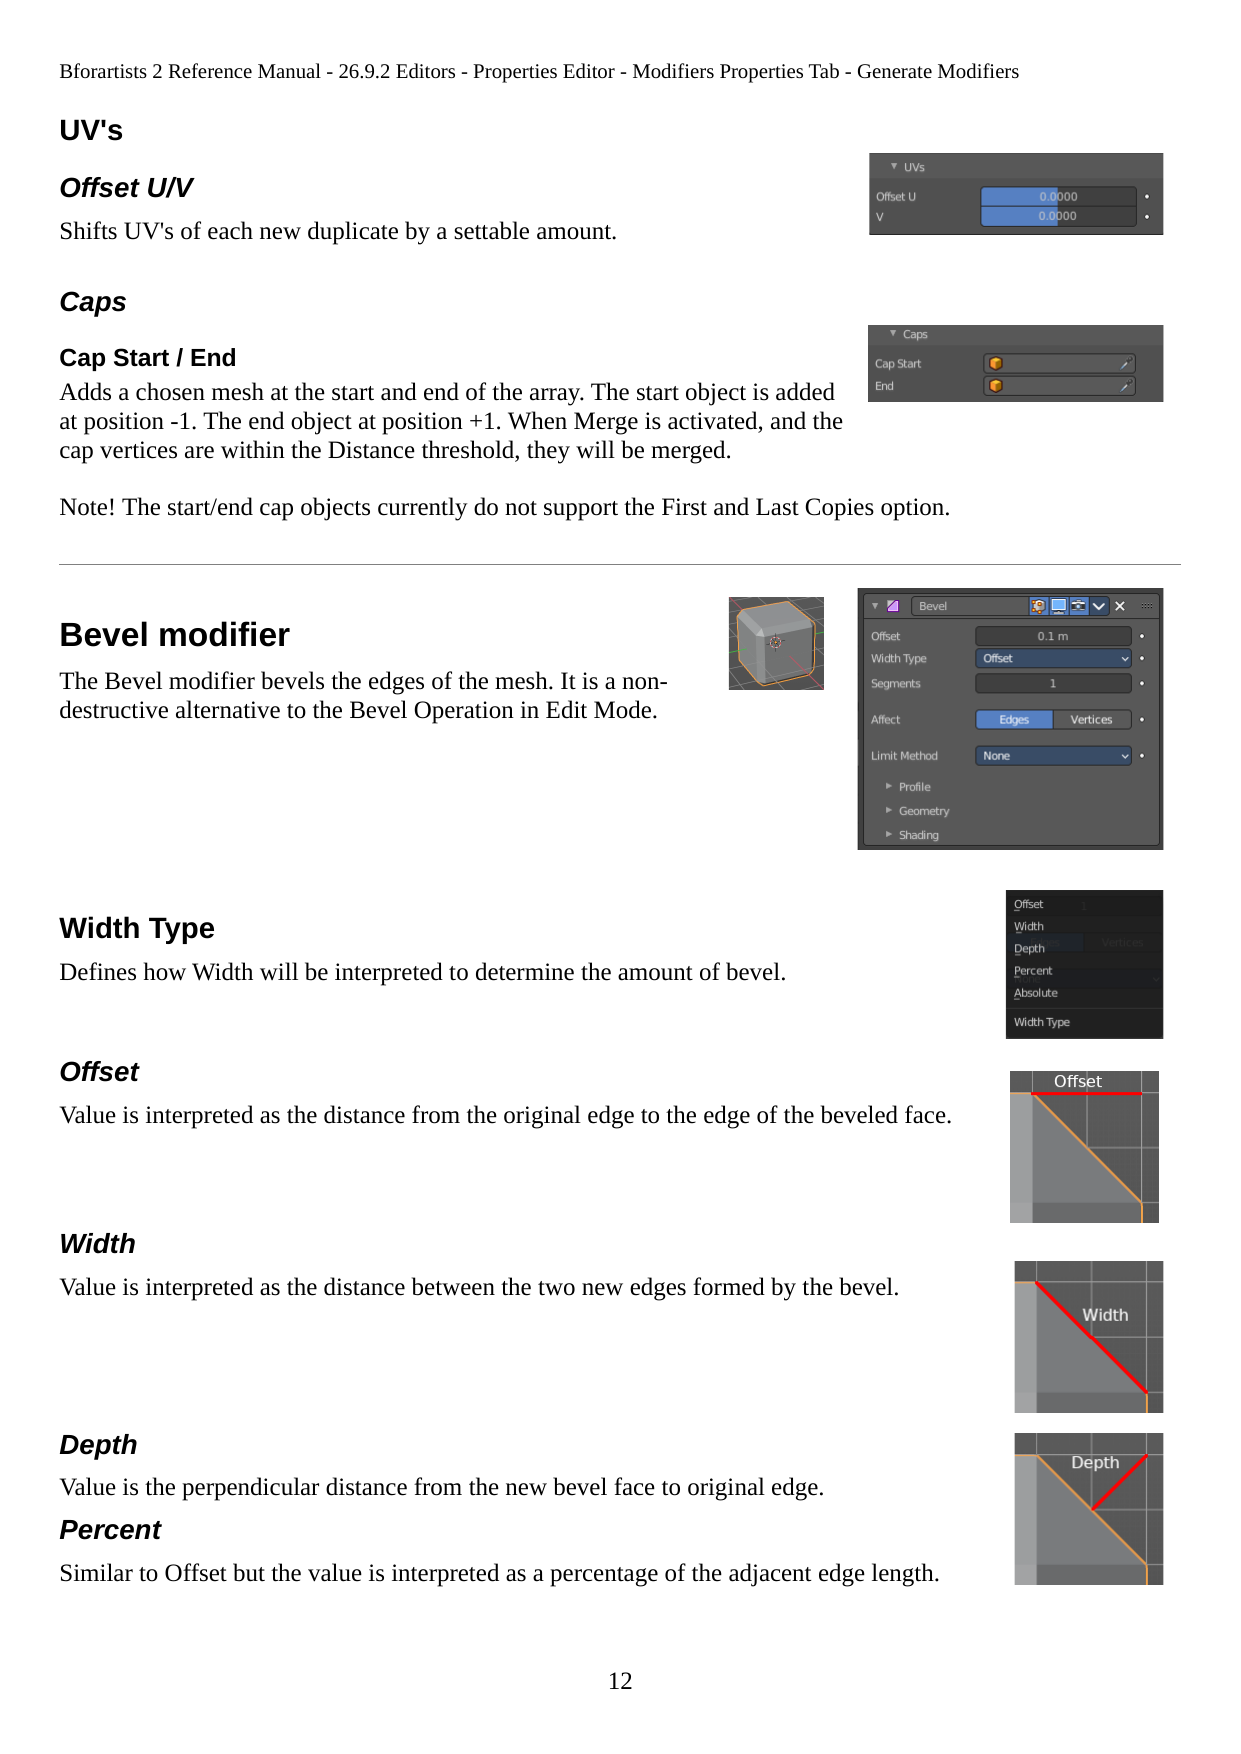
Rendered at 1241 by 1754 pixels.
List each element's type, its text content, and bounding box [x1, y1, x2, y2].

subtitle [1164, 911, 1181, 944]
subtitle [1164, 343, 1181, 371]
subtitle Depth [59, 1428, 1181, 1460]
picture [857, 588, 1164, 850]
subtitle Offset [59, 1056, 1181, 1087]
subtitle Caps [59, 286, 1181, 318]
picture [1010, 1071, 1159, 1223]
text Similar to Offset but the value is interpreted as a percentage of the adjacent edge length. [59, 1558, 1181, 1587]
text Value is the perpendicular distance from the new bevel face to original edge. [59, 1472, 1014, 1501]
text The Bevel modifier bevels the edges of the mesh. It is a non-destructive alternative to the Bevel Operation in Edit Mode. [59, 666, 857, 723]
subtitle UV's [59, 113, 1181, 146]
text Value is interpreted as the distance between the two new edges formed by the bevel. [59, 1272, 1014, 1301]
picture [869, 153, 1164, 235]
subtitle Width Type [59, 911, 1005, 944]
subtitle Bevel modifier [59, 615, 728, 653]
subtitle Width [59, 1227, 1181, 1259]
subtitle [1164, 171, 1181, 203]
picture [1014, 1433, 1164, 1585]
subtitle Cap Start / End [59, 343, 868, 371]
subtitle Offset U/V [59, 171, 869, 203]
text Value is interpreted as the distance from the original edge to the edge of the beveled face. [59, 1100, 1010, 1129]
picture [1005, 890, 1164, 1039]
text Note! The start/end cap objects currently do not support the First and Last Copies option. [59, 492, 1181, 521]
text Shifts UV's of each new duplicate by a settable amount. [59, 216, 1181, 244]
picture [868, 325, 1164, 402]
subtitle [824, 615, 857, 653]
subtitle [1164, 615, 1181, 653]
subtitle Percent [59, 1514, 1014, 1546]
text Defines how Width will be interpreted to determine the amount of bevel. [59, 957, 1005, 986]
subtitle [1164, 1514, 1181, 1546]
picture [1014, 1261, 1164, 1413]
picture [728, 597, 824, 690]
text Adds a chosen mesh at the start and end of the array. The start object is added at position -1. The end object at position +1. When Merge is activated, and the cap vertices are within the Distance threshold, they will be merged. [59, 377, 1181, 464]
